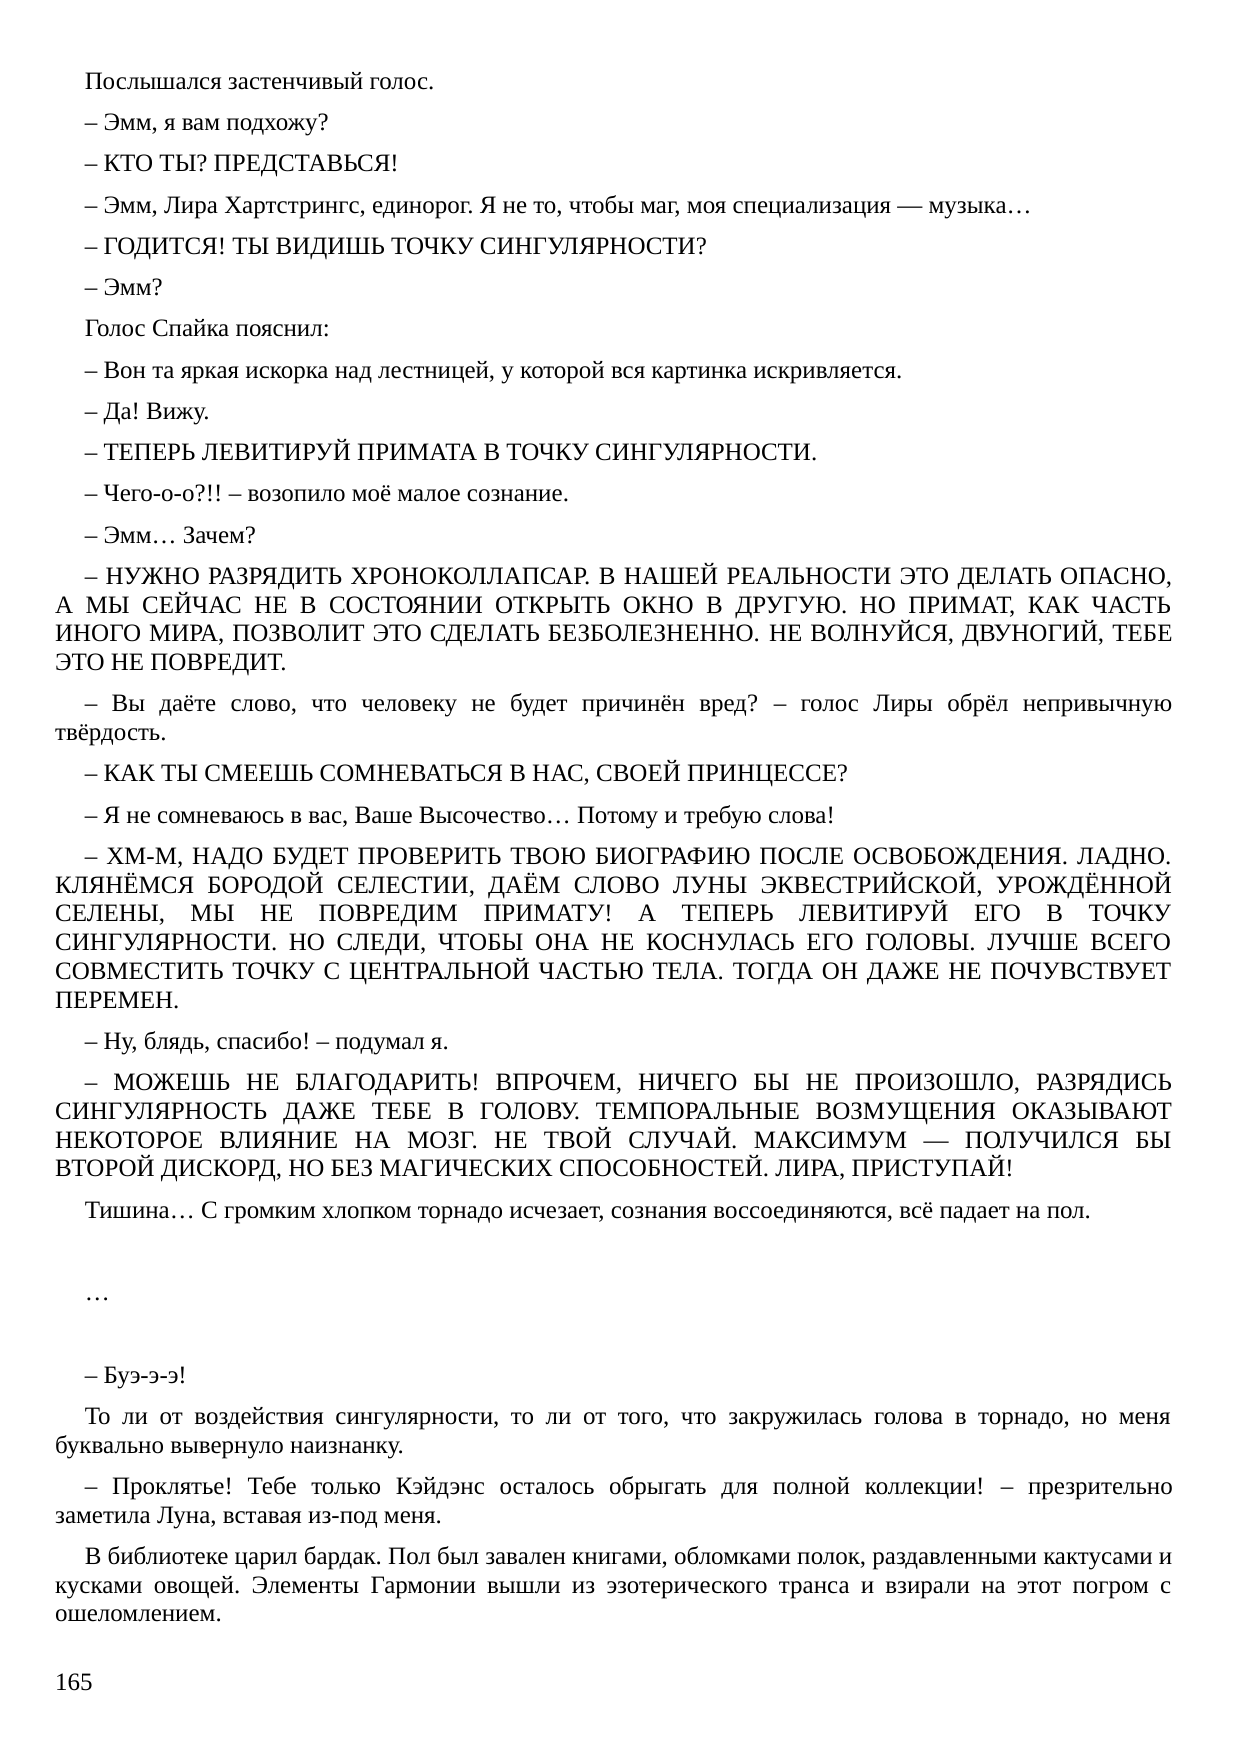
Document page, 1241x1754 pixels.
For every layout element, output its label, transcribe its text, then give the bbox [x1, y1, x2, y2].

text – ТЕПЕРЬ ЛЕВИТИРУЙ ПРИМАТА В ТОЧКУ СИНГУЛЯРНОСТИ. [55, 437, 1173, 466]
text – Я не сомневаюсь в вас, Ваше Высочество… Потому и требую слова! [55, 800, 1173, 828]
text – Ну, блядь, спасибо! – подумал я. [55, 1026, 1173, 1055]
text – Да! Вижу. [55, 396, 1173, 425]
text – Эмм? [55, 272, 1173, 301]
text – Эмм, я вам подхожу? [55, 107, 1173, 136]
text То ли от воздействия сингулярности, то ли от того, что закружилась голова в торнадо, но меня буквально вывернуло наизнанку. [55, 1401, 1173, 1458]
text Тишина… С громким хлопком торнадо исчезает, сознания воссоединяются, всё падает на пол. [55, 1195, 1173, 1223]
text – НУЖНО РАЗРЯДИТЬ ХРОНОКОЛЛАПСАР. В НАШЕЙ РЕАЛЬНОСТИ ЭТО ДЕЛАТЬ ОПАСНО, А МЫ СЕЙЧАС НЕ В СОСТОЯНИИ ОТКРЫТЬ ОКНО В ДРУГУЮ. НО ПРИМАТ, КАК ЧАСТЬ ИНОГО МИРА, ПОЗВОЛИТ ЭТО СДЕЛАТЬ БЕЗБОЛЕЗНЕННО. НЕ ВОЛНУЙСЯ, ДВУНОГИЙ, ТЕБЕ ЭТО НЕ ПОВРЕДИТ. [55, 561, 1173, 676]
text – Вы даёте слово, что человеку не будет причинён вред? – голос Лиры обрёл непривычную твёрдость. [55, 688, 1173, 746]
text Голос Спайка пояснил: [55, 313, 1173, 342]
text – КТО ТЫ? ПРЕДСТАВЬСЯ! [55, 148, 1173, 177]
text – Вон та яркая искорка над лестницей, у которой вся картинка искривляется. [55, 355, 1173, 383]
text – Эмм… Зачем? [55, 520, 1173, 548]
text – Буэ-э-э! [55, 1360, 1173, 1388]
text – ГОДИТСЯ! ТЫ ВИДИШЬ ТОЧКУ СИНГУЛЯРНОСТИ? [55, 231, 1173, 260]
text В библиотеке царил бардак. Пол был завален книгами, обломками полок, раздавленными кактусами и кусками овощей. Элементы Гармонии вышли из эзотерического транса и взирали на этот погром с ошеломлением. [55, 1541, 1173, 1627]
text – МОЖЕШЬ НЕ БЛАГОДАРИТЬ! ВПРОЧЕМ, НИЧЕГО БЫ НЕ ПРОИЗОШЛО, РАЗРЯДИСЬ СИНГУЛЯРНОСТЬ ДАЖЕ ТЕБЕ В ГОЛОВУ. ТЕМПОРАЛЬНЫЕ ВОЗМУЩЕНИЯ ОКАЗЫВАЮТ НЕКОТОРОЕ ВЛИЯНИЕ НА МОЗГ. НЕ ТВОЙ СЛУЧАЙ. МАКСИМУМ — ПОЛУЧИЛСЯ БЫ ВТОРОЙ ДИСКОРД, НО БЕЗ МАГИЧЕСКИХ СПОСОБНОСТЕЙ. ЛИРА, ПРИСТУПАЙ! [55, 1067, 1173, 1182]
text – КАК ТЫ СМЕЕШЬ СОМНЕВАТЬСЯ В НАС, СВОЕЙ ПРИНЦЕССЕ? [55, 758, 1173, 787]
text – Проклятье! Тебе только Кэйдэнс осталось обрыгать для полной коллекции! – презрительно заметила Луна, вставая из-под меня. [55, 1471, 1173, 1528]
text – Чего-о-о?!! – возопило моё малое сознание. [55, 478, 1173, 507]
text – ХМ-М, НАДО БУДЕТ ПРОВЕРИТЬ ТВОЮ БИОГРАФИЮ ПОСЛЕ ОСВОБОЖДЕНИЯ. ЛАДНО. КЛЯНЁМСЯ БОРОДОЙ СЕЛЕСТИИ, ДАЁМ СЛОВО ЛУНЫ ЭКВЕСТРИЙСКОЙ, УРОЖДЁННОЙ СЕЛЕНЫ, МЫ НЕ ПОВРЕДИМ ПРИМАТУ! А ТЕПЕРЬ ЛЕВИТИРУЙ ЕГО В ТОЧКУ СИНГУЛЯРНОСТИ. НО СЛЕДИ, ЧТОБЫ ОНА НЕ КОСНУЛАСЬ ЕГО ГОЛОВЫ. ЛУЧШЕ ВСЕГО СОВМЕСТИТЬ ТОЧКУ С ЦЕНТРАЛЬНОЙ ЧАСТЬЮ ТЕЛА. ТОГДА ОН ДАЖЕ НЕ ПОЧУВСТВУЕТ ПЕРЕМЕН. [55, 841, 1173, 1013]
text … [55, 1277, 1173, 1306]
text Послышался застенчивый голос. [55, 66, 1173, 95]
text – Эмм, Лира Хартстрингс, единорог. Я не то, чтобы маг, моя специализация — музыка… [55, 190, 1173, 218]
